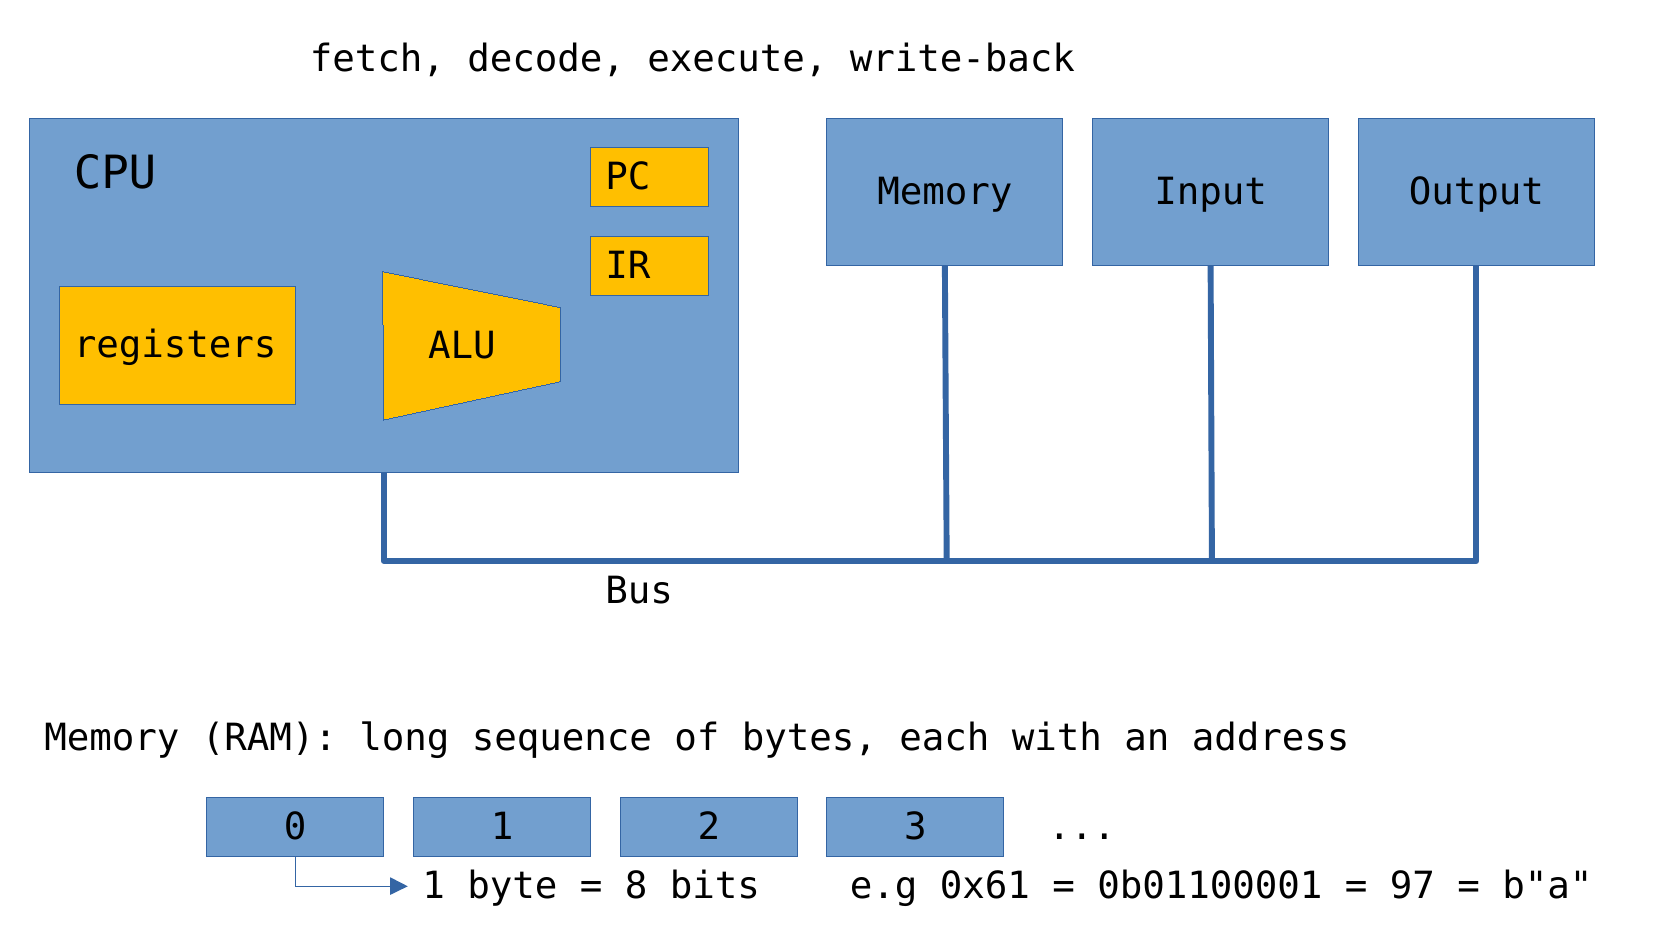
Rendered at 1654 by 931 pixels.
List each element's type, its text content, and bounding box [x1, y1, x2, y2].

text_box Output [1358, 118, 1595, 266]
text_box 2 [620, 797, 798, 856]
text_box registers [59, 315, 296, 375]
text_box 1 [413, 797, 591, 856]
text_box fetch, decode, execute, write-back [295, 29, 1123, 88]
text_box 3 [826, 797, 1004, 856]
text_box ALU [413, 316, 532, 375]
text_box ... [1033, 797, 1211, 856]
text_box Memory (RAM): long sequence of bytes, each with an address [29, 708, 1477, 768]
text_box CPU [59, 138, 237, 207]
text_box [29, 118, 739, 473]
text_box Memory [826, 118, 1063, 266]
text_box PC [590, 147, 680, 207]
text_box Bus [590, 561, 709, 621]
text_box Input [1092, 118, 1329, 266]
text_box 1 byte = 8 bits e.g 0x61 = 0b01100001 = 97 = b"a" [407, 856, 1654, 931]
text_box IR [590, 236, 709, 295]
text_box 0 [206, 797, 384, 857]
